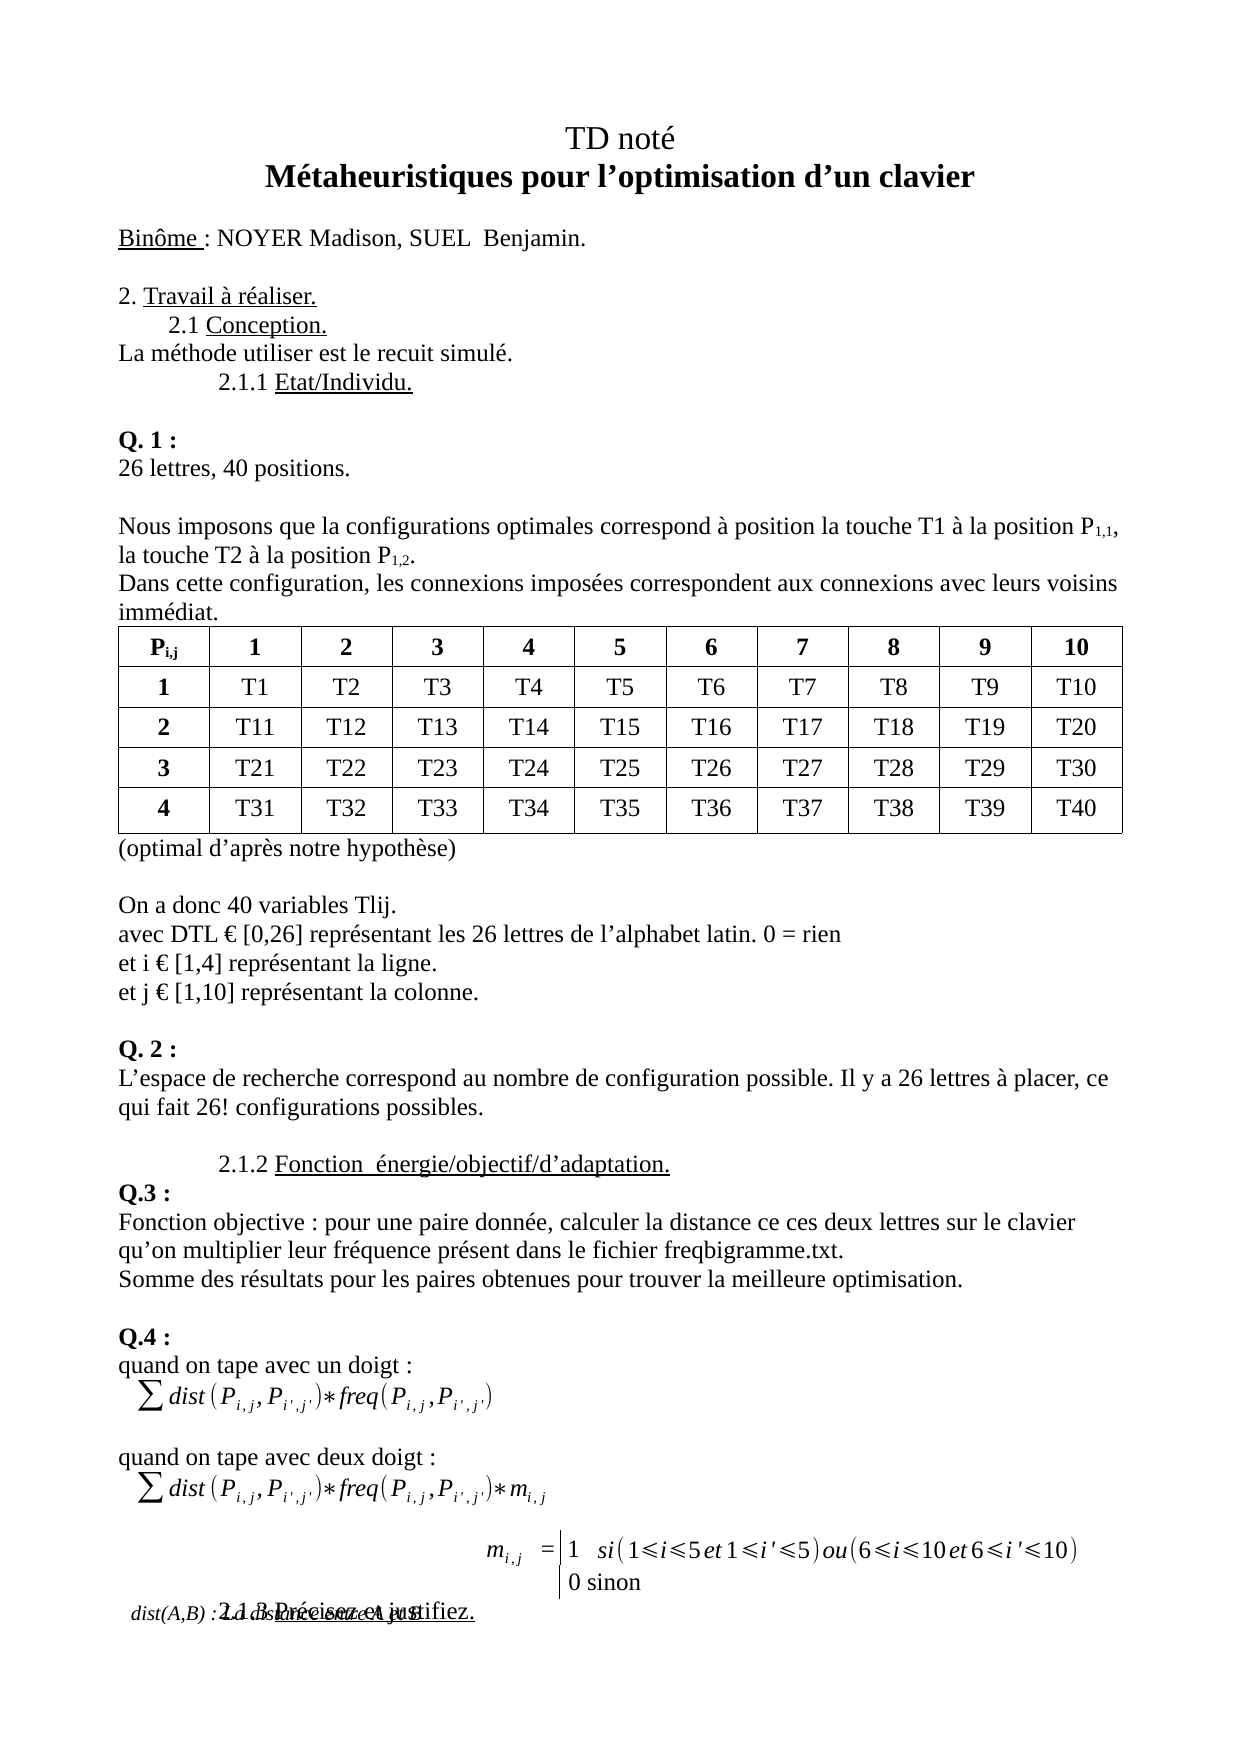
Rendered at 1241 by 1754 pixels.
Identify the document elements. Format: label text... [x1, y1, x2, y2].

table_header 9 [940, 627, 1031, 666]
table_cell T24 [484, 748, 574, 787]
text 2.1.3 Précisez et justifiez. [118, 1596, 1122, 1624]
table_cell T28 [849, 748, 939, 787]
table_header 10 [1032, 627, 1122, 666]
table_cell T30 [1032, 748, 1122, 787]
table_cell T34 [484, 788, 574, 833]
table_header 1 [210, 627, 301, 666]
table_cell T20 [1032, 708, 1122, 747]
text Dans cette configuration, les connexions imposées correspondent aux connexions avec leurs voisins immédiat. [118, 568, 1122, 626]
table_cell T39 [940, 788, 1031, 833]
table_cell T4 [484, 667, 574, 707]
text Q. 2 : [118, 1034, 1122, 1063]
text La méthode utiliser est le recuit simulé. 2.1.1 Etat/Individu. [118, 338, 1122, 396]
table_cell T33 [393, 788, 483, 833]
table_cell T14 [484, 708, 574, 747]
table_cell T26 [667, 748, 757, 787]
table_cell T8 [849, 667, 939, 707]
table_cell T21 [210, 748, 301, 787]
table_cell T32 [302, 788, 392, 833]
table_cell T10 [1032, 667, 1122, 707]
table_cell T11 [210, 708, 301, 747]
table_cell T31 [210, 788, 301, 833]
table_cell T18 [849, 708, 939, 747]
text Métaheuristiques pour l’optimisation d’un clavier [118, 156, 1122, 195]
table_cell T25 [575, 748, 666, 787]
text Binôme : NOYER Madison, SUEL Benjamin. [118, 223, 1122, 252]
table_header 5 [575, 627, 666, 666]
table_header 8 [849, 627, 939, 666]
table_cell 3 [119, 748, 209, 787]
table_cell 1 [119, 667, 209, 707]
text et i € [1,4] représentant la ligne. [118, 948, 1122, 977]
text et j € [1,10] représentant la colonne. [118, 977, 1122, 1005]
text 2. Travail à réaliser. [118, 281, 1122, 310]
text 2.1 Conception. [118, 310, 1122, 338]
table_cell T23 [393, 748, 483, 787]
text L’espace de recherche correspond au nombre de configuration possible. Il y a 26 lettres à placer, ce qui fait 26! configurations possibles. [118, 1063, 1122, 1120]
text avec DTL € [0,26] représentant les 26 lettres de l’alphabet latin. 0 = rien [118, 919, 1122, 948]
text On a donc 40 variables Tlij. [118, 890, 1122, 919]
table_cell T27 [758, 748, 848, 787]
table_cell T29 [940, 748, 1031, 787]
table_cell T15 [575, 708, 666, 747]
text [118, 1567, 559, 1596]
table_cell T40 [1032, 788, 1122, 833]
text 0 sinon [560, 1567, 1122, 1596]
table_header 7 [758, 627, 848, 666]
text Fonction objective : pour une paire donnée, calculer la distance ce ces deux lettres sur le clavier qu’on multiplier leur fréquence présent dans le fichier freqbigramme.txt. [118, 1207, 1122, 1264]
table_cell T16 [667, 708, 757, 747]
text 26 lettres, 40 positions. [118, 453, 1122, 482]
table_cell T37 [758, 788, 848, 833]
table_cell T6 [667, 667, 757, 707]
text TD noté [118, 118, 1122, 156]
text 2.1.2 Fonction énergie/objectif/d’adaptation. [118, 1149, 1122, 1178]
table_cell T35 [575, 788, 666, 833]
text (optimal d’après notre hypothèse) [118, 834, 1122, 862]
table_cell T7 [758, 667, 848, 707]
table_header 4 [484, 627, 574, 666]
table_cell T1 [210, 667, 301, 707]
text quand on tape avec un doigt : [118, 1350, 1122, 1379]
table_cell T17 [758, 708, 848, 747]
text Nous imposons que la configurations optimales correspond à position la touche T1 à la position P1,1, la touche T2 à la position P1,2. [118, 511, 1122, 568]
table_cell 2 [119, 708, 209, 747]
table_header 3 [393, 627, 483, 666]
table_cell T36 [667, 788, 757, 833]
table_header 2 [302, 627, 392, 666]
table_cell T2 [302, 667, 392, 707]
text Q.3 : [118, 1178, 1122, 1207]
table_header 6 [667, 627, 757, 666]
text = 1 [118, 1534, 1122, 1567]
text Somme des résultats pour les paires obtenues pour trouver la meilleure optimisation. [118, 1264, 1122, 1293]
table_cell T38 [849, 788, 939, 833]
table_cell T5 [575, 667, 666, 707]
text quand on tape avec deux doigt : [118, 1442, 1122, 1471]
table_header Pi,j [119, 627, 209, 666]
table_cell T19 [940, 708, 1031, 747]
text Q.4 : [118, 1322, 1122, 1350]
table_cell 4 [119, 788, 209, 833]
table_cell T3 [393, 667, 483, 707]
text Q. 1 : [118, 425, 1122, 453]
table_cell T22 [302, 748, 392, 787]
table_cell T9 [940, 667, 1031, 707]
table_cell T12 [302, 708, 392, 747]
table_cell T13 [393, 708, 483, 747]
